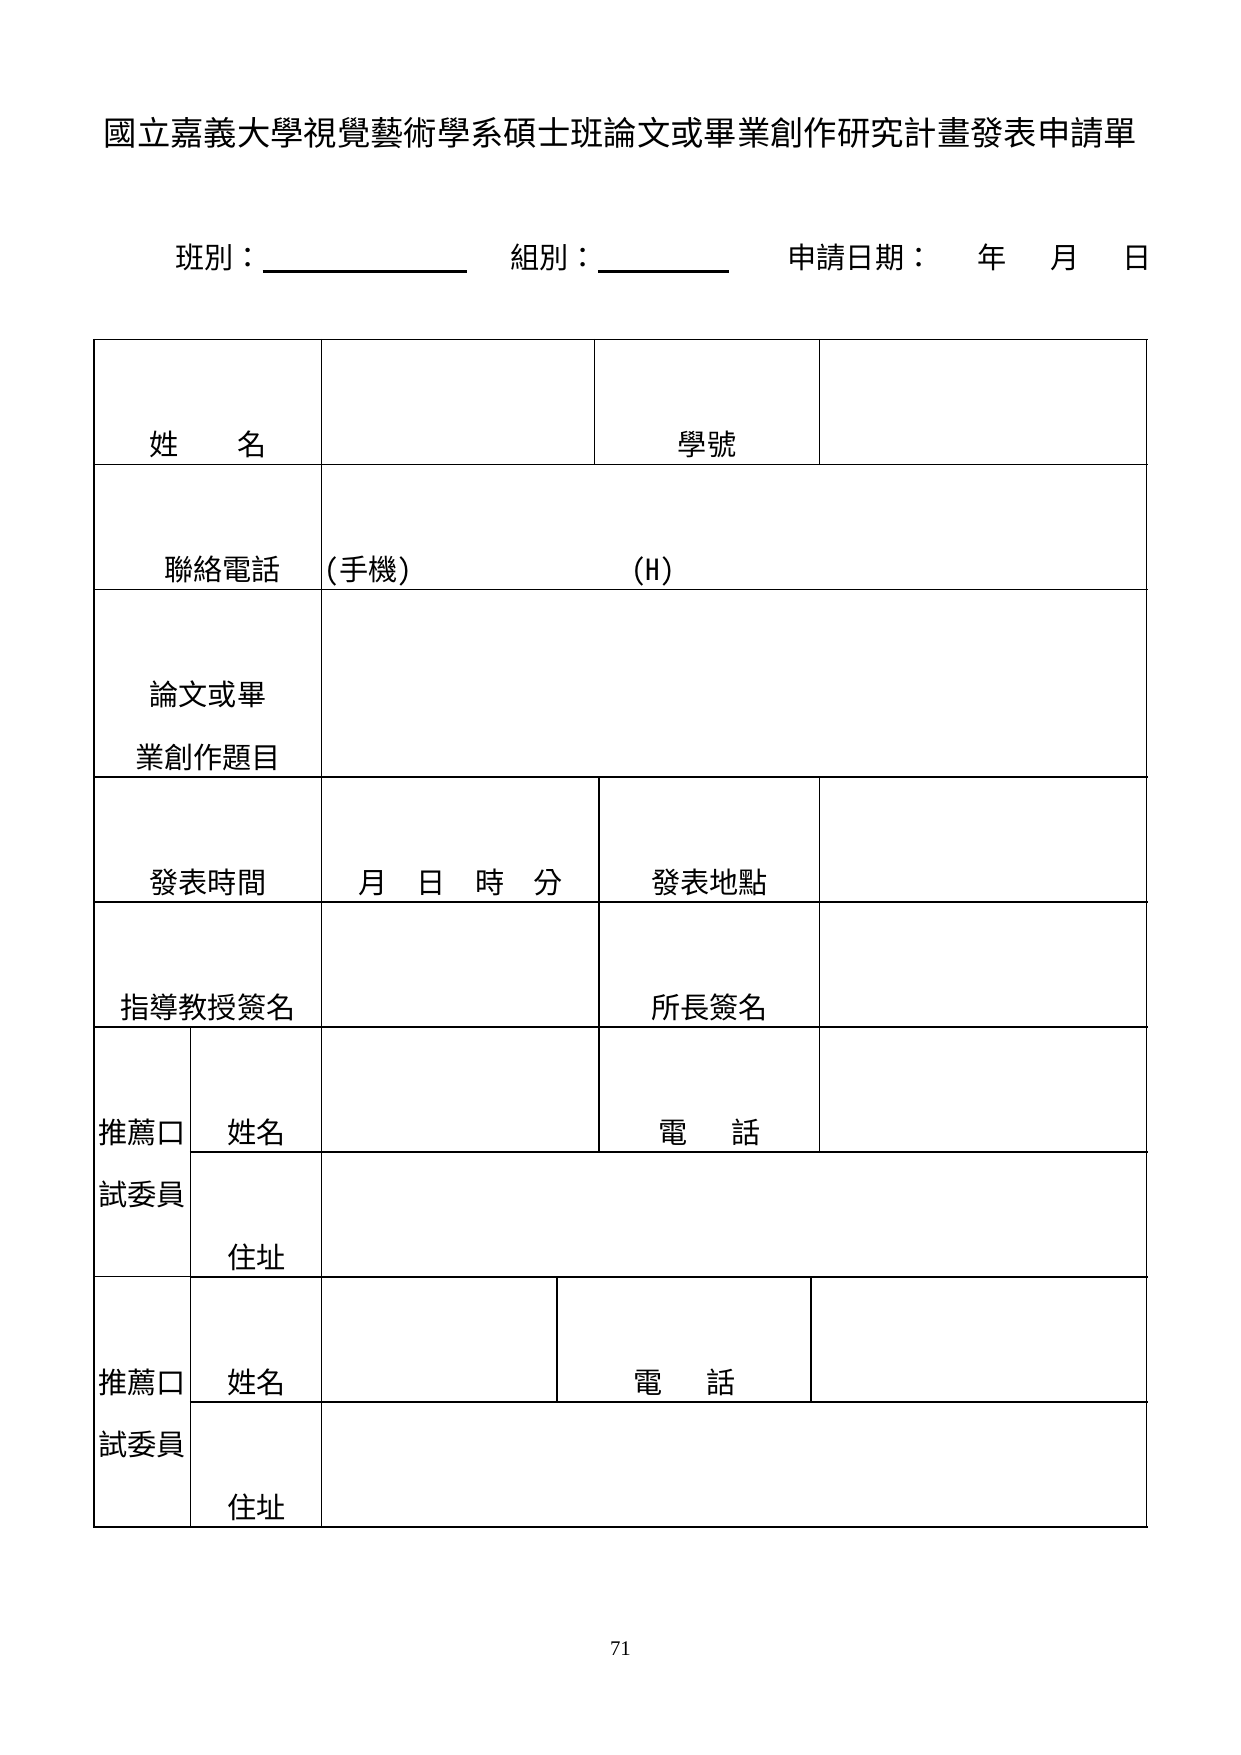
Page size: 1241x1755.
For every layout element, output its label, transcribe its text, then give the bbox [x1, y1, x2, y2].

table_cell 住址 [191, 1153, 321, 1276]
table_cell 電 話 [600, 1028, 819, 1151]
table_cell 論文或畢 業創作題目 [95, 590, 321, 776]
table_cell 姓名 [191, 1278, 321, 1401]
table_cell [322, 903, 598, 1026]
table_cell 發表時間 [95, 778, 321, 901]
table_cell [322, 1278, 556, 1401]
table_cell 姓名 [191, 1028, 321, 1151]
table_cell 推薦口試委員 [95, 1277, 190, 1526]
table_cell [322, 590, 1146, 776]
table_header 學號 [595, 340, 819, 464]
table_cell [322, 1403, 1146, 1526]
table_cell (手機) (H) [322, 465, 1146, 589]
table_cell 月 日 時 分 [322, 778, 598, 901]
table_cell 所長簽名 [600, 903, 819, 1026]
table_cell 電 話 [558, 1278, 810, 1401]
text 班別： 組別： 申請日期： 年 月 日 [89, 214, 1152, 276]
table_header [820, 340, 1146, 464]
table_cell 住址 [191, 1403, 321, 1526]
table_cell [820, 903, 1146, 1026]
table_header 姓 名 [95, 340, 321, 464]
table_cell [820, 778, 1146, 901]
table_cell 推薦口試委員 [95, 1028, 190, 1276]
table_cell [820, 1028, 1146, 1151]
table_cell 指導教授簽名 [95, 903, 321, 1026]
table_cell [322, 1028, 598, 1151]
table_cell 聯絡電話 [95, 465, 321, 589]
table_header [322, 340, 594, 464]
table_cell [322, 1153, 1146, 1276]
table_cell 發表地點 [600, 778, 819, 901]
table_cell [812, 1278, 1146, 1401]
text 國立嘉義大學視覺藝術學系碩士班論文或畢業創作研究計畫發表申請單 [89, 89, 1152, 151]
